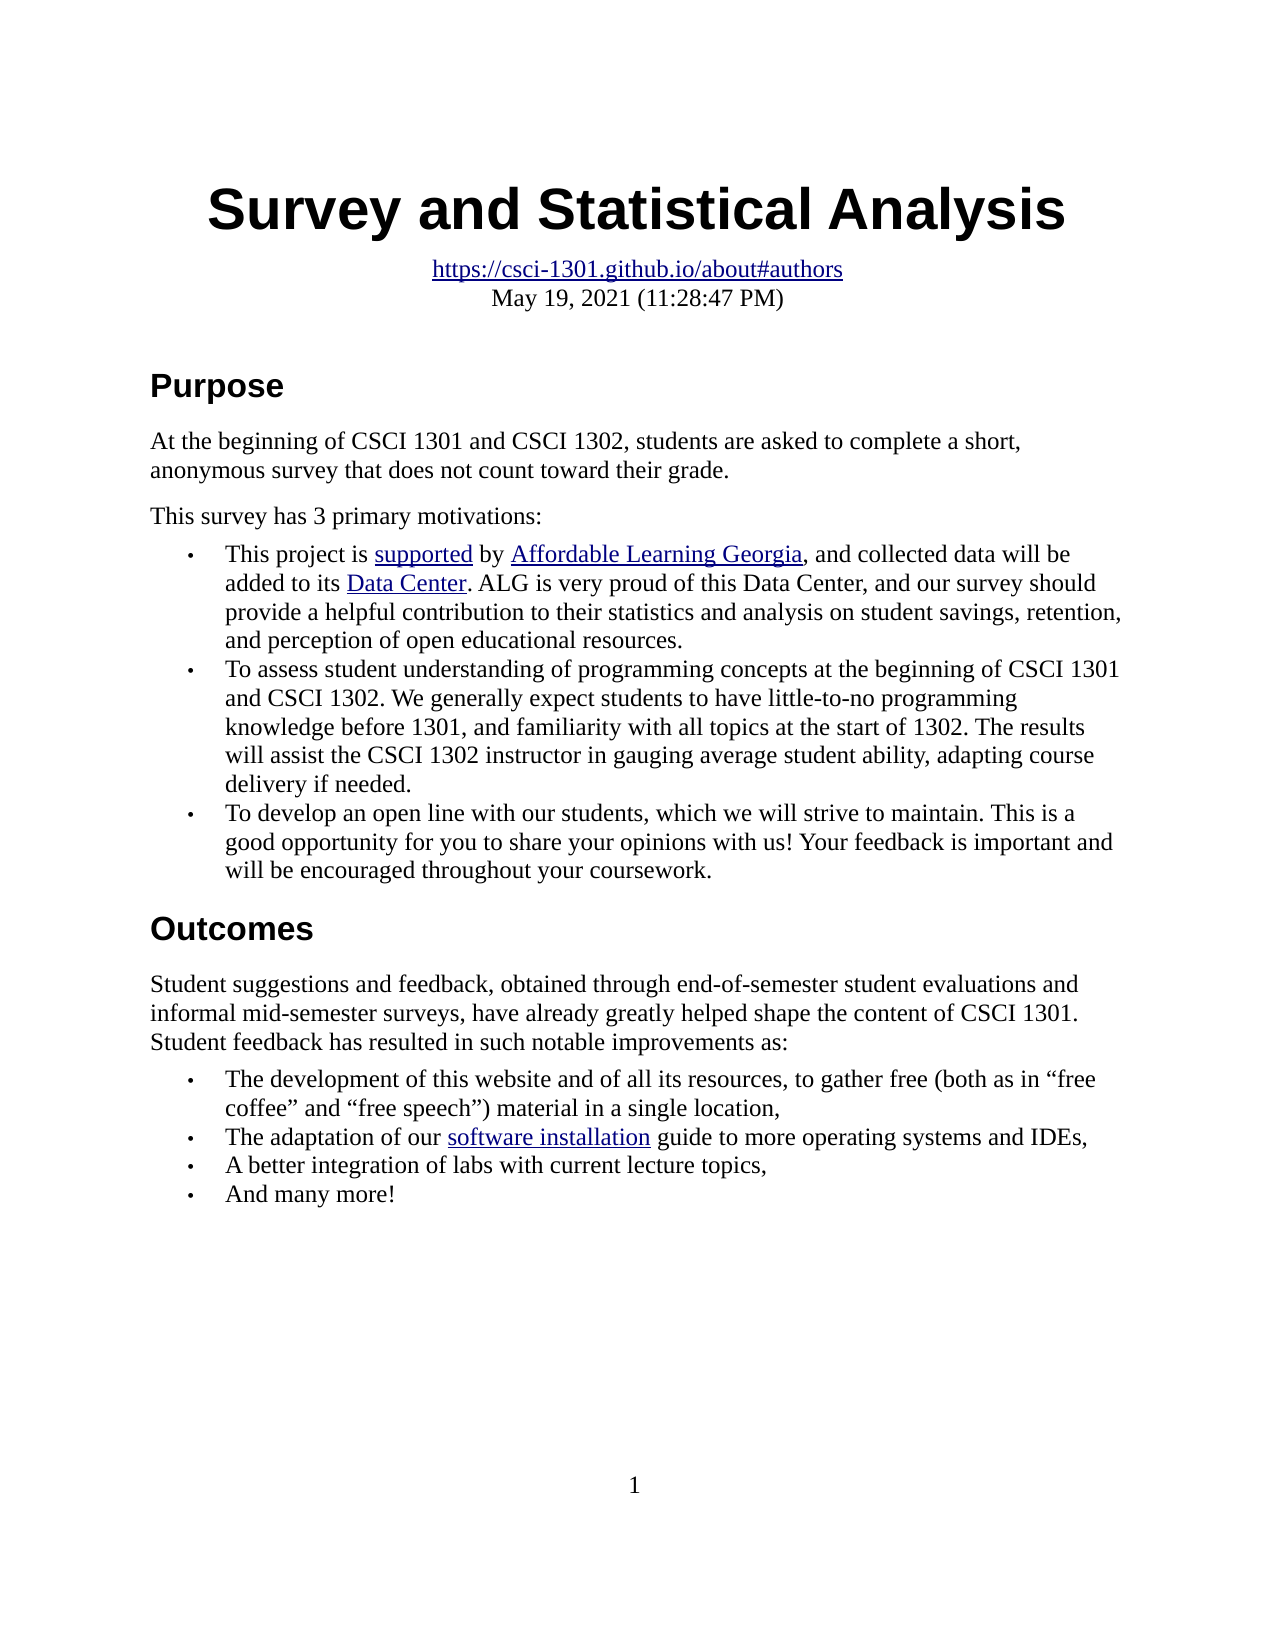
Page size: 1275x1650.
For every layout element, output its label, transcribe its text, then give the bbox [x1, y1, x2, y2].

subtitle Outcomes [150, 909, 1125, 948]
list This project is supported by Affordable Learning Georgia, and collected data will be added to its Data Center. ALG is very proud of this Data Center, and our survey should provide a helpful contribution to their statistics and analysis on student savings, retention, and perception of open educational resources. [187, 539, 1125, 654]
subtitle Purpose [150, 366, 1125, 404]
list The adaptation of our software installation guide to more operating systems and IDEs, [187, 1122, 1125, 1151]
list To develop an open line with our students, which we will strive to maintain. This is a good opportunity for you to share your opinions with us! Your feedback is important and will be encouraged throughout your coursework. [187, 798, 1125, 884]
title Survey and Statistical Analysis [150, 175, 1125, 242]
list And many more! [187, 1179, 1125, 1208]
list A better integration of labs with current lecture topics, [187, 1151, 1125, 1179]
text At the beginning of CSCI 1301 and CSCI 1302, students are asked to complete a short, anonymous survey that does not count toward their grade. [150, 426, 1125, 483]
text Student suggestions and feedback, obtained through end-of-semester student evaluations and informal mid-semester surveys, have already greatly helped shape the content of CSCI 1301. Student feedback has resulted in such notable improvements as: [150, 969, 1125, 1055]
list To assess student understanding of programming concepts at the beginning of CSCI 1301 and CSCI 1302. We generally expect students to have little-to-no programming knowledge before 1301, and familiarity with all topics at the start of 1302. The results will assist the CSCI 1302 instructor in gauging average student ability, adapting course delivery if needed. [187, 654, 1125, 798]
text https://csci-1301.github.io/about#authors [150, 254, 1125, 283]
list The development of this website and of all its resources, to gather free (both as in “free coffee” and “free speech”) material in a single location, [187, 1064, 1125, 1122]
text May 19, 2021 (11:28:47 PM) [150, 283, 1125, 312]
text This survey has 3 primary motivations: [150, 501, 1125, 530]
